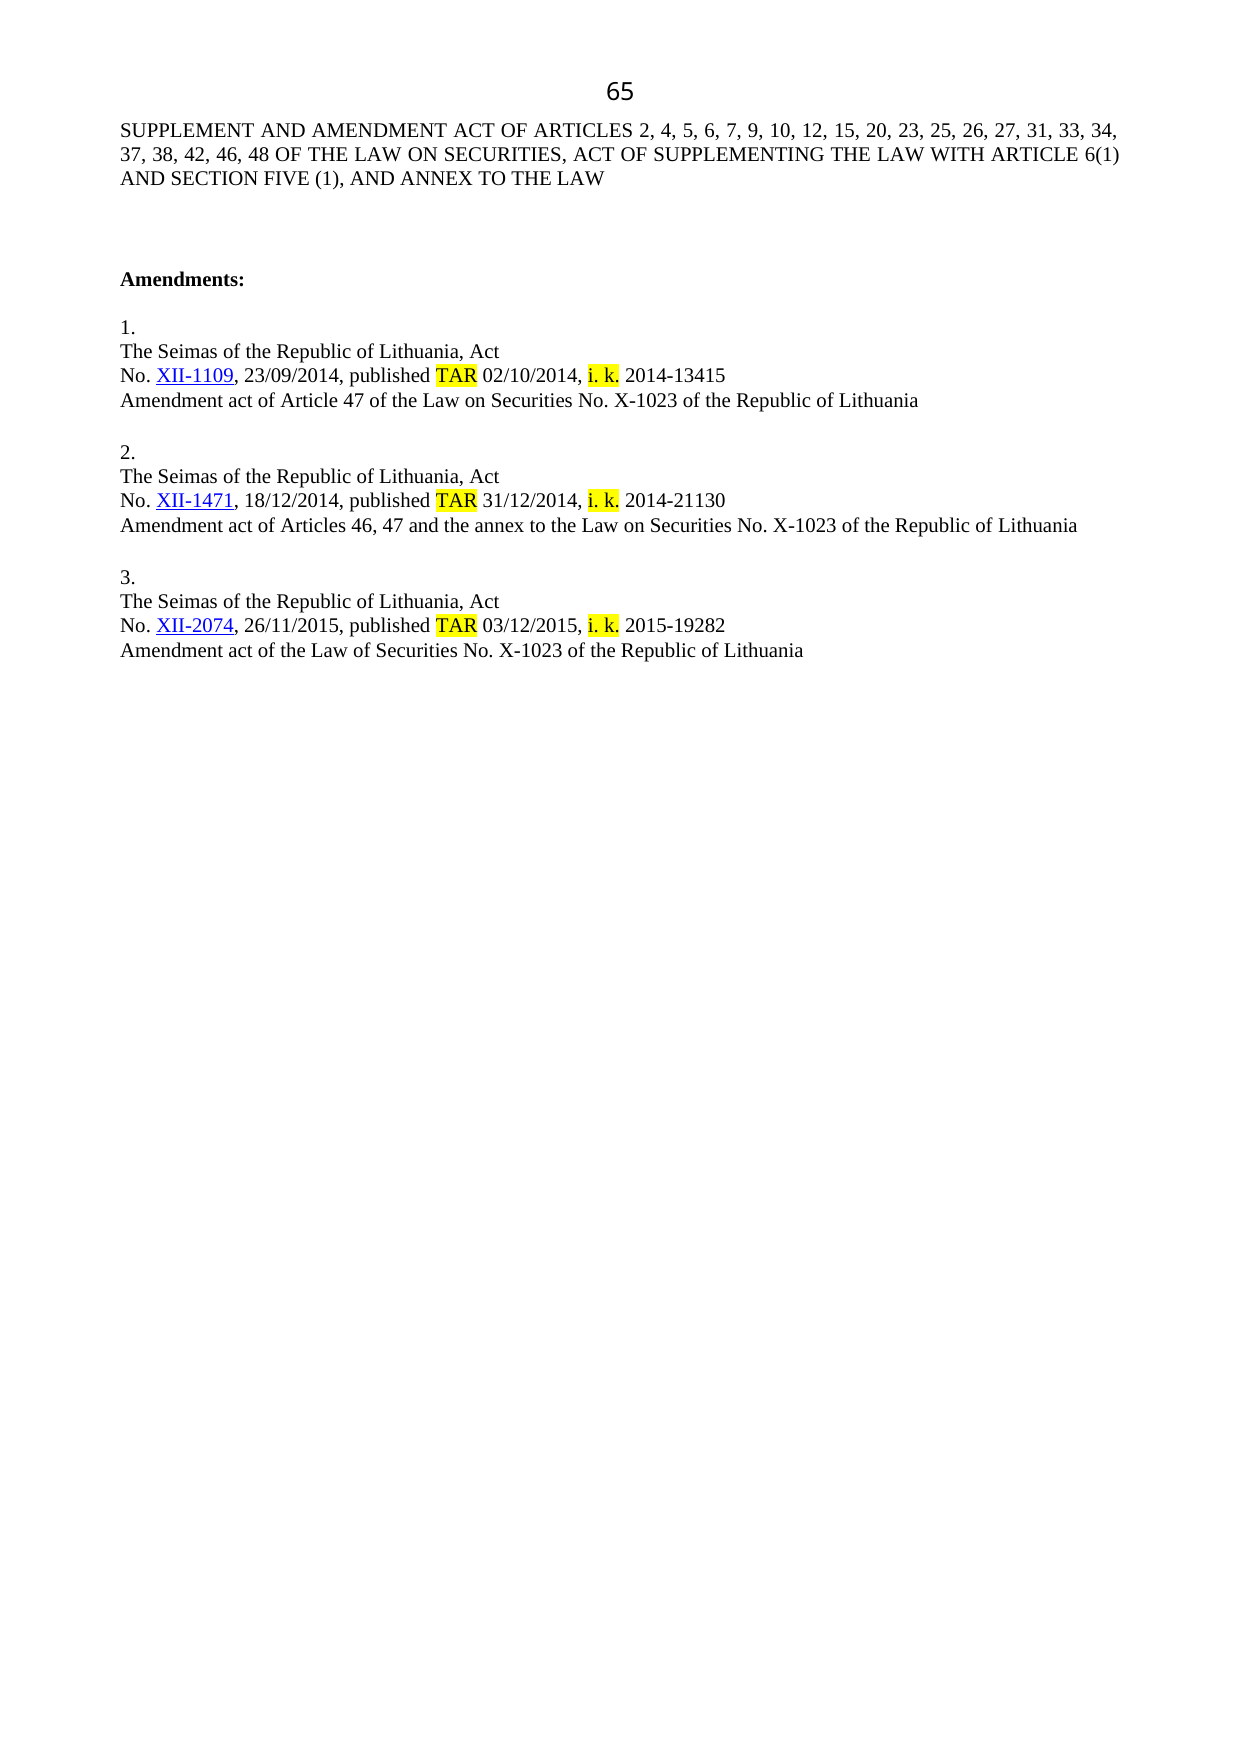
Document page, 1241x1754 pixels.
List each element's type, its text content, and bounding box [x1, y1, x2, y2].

text The Seimas of the Republic of Lithuania, Act [120, 339, 1120, 363]
text SUPPLEMENT AND AMENDMENT ACT OF ARTICLES 2, 4, 5, 6, 7, 9, 10, 12, 15, 20, 23, 25, 26, 27, 31, 33, 34, 37, 38, 42, 46, 48 OF THE LAW ON SECURITIES, ACT OF SUPPLEMENTING THE LAW WITH ARTICLE 6(1) AND SECTION FIVE (1), AND ANNEX TO THE LAW [120, 118, 1120, 190]
text 1. [120, 315, 1120, 339]
text 2. [120, 440, 1120, 464]
text The Seimas of the Republic of Lithuania, Act [120, 464, 1120, 488]
text The Seimas of the Republic of Lithuania, Act [120, 589, 1120, 613]
text Amendment act of Articles 46, 47 and the annex to the Law on Securities No. X-1023 of the Republic of Lithuania [120, 512, 1120, 537]
text 3. [120, 565, 1120, 589]
text Amendment act of Article 47 of the Law on Securities No. X-1023 of the Republic of Lithuania [120, 387, 1120, 412]
text Amendments: [120, 267, 1120, 291]
text No. XII-2074, 26/11/2015, published TAR 03/12/2015, i. k. 2015-19282 [120, 613, 1120, 637]
text Amendment act of the Law of Securities No. X-1023 of the Republic of Lithuania [120, 637, 1120, 662]
text No. XII-1471, 18/12/2014, published TAR 31/12/2014, i. k. 2014-21130 [120, 488, 1120, 512]
text No. XII-1109, 23/09/2014, published TAR 02/10/2014, i. k. 2014-13415 [120, 363, 1120, 387]
